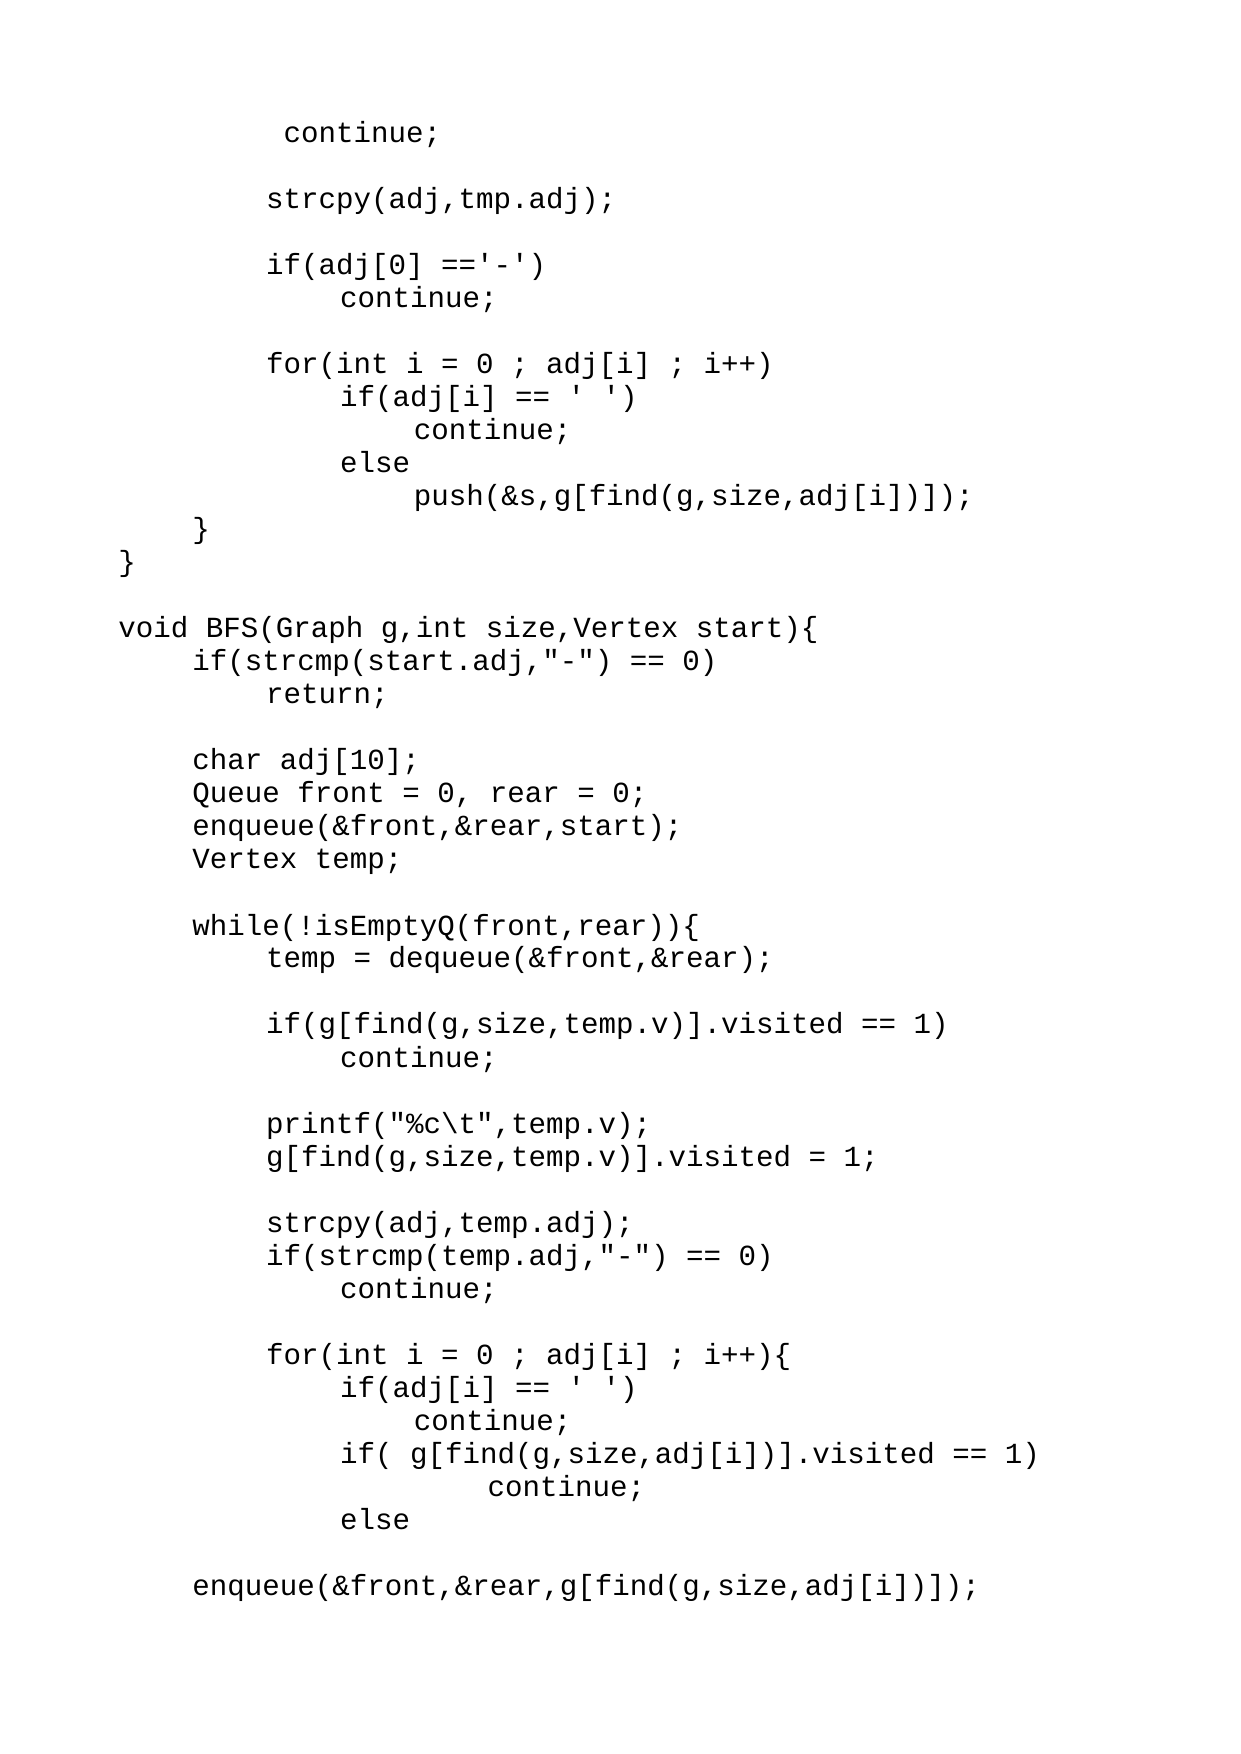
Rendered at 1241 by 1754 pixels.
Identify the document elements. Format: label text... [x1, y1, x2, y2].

text continue; [118, 118, 1122, 151]
text if(adj[0] =='-') [118, 250, 1122, 283]
text if( g[find(g,size,adj[i])].visited == 1) [118, 1439, 1122, 1472]
text if(g[find(g,size,temp.v)].visited == 1) [118, 1010, 1122, 1043]
text enqueue(&front,&rear,start); [118, 812, 1122, 844]
text else [118, 448, 1122, 481]
text strcpy(adj,tmp.adj); [118, 184, 1122, 217]
text char adj[10]; [118, 746, 1122, 778]
text push(&s,g[find(g,size,adj[i])]); [118, 481, 1122, 514]
text } [118, 514, 1122, 547]
text Queue front = 0, rear = 0; [118, 778, 1122, 812]
text void BFS(Graph g,int size,Vertex start){ [118, 613, 1122, 646]
text g[find(g,size,temp.v)].visited = 1; [118, 1142, 1122, 1175]
text printf("%c\t",temp.v); [118, 1109, 1122, 1142]
text while(!isEmptyQ(front,rear)){ [118, 911, 1122, 944]
text continue; [118, 1472, 1122, 1505]
text continue; [118, 415, 1122, 448]
text if(strcmp(start.adj,"-") == 0) [118, 646, 1122, 679]
text if(adj[i] == ' ') [118, 382, 1122, 415]
text continue; [118, 1043, 1122, 1076]
text strcpy(adj,temp.adj); [118, 1208, 1122, 1241]
text return; [118, 679, 1122, 712]
text enqueue(&front,&rear,g[find(g,size,adj[i])]); [118, 1538, 1122, 1604]
text for(int i = 0 ; adj[i] ; i++) [118, 349, 1122, 382]
text continue; [118, 1406, 1122, 1439]
text else [118, 1505, 1122, 1538]
text if(strcmp(temp.adj,"-") == 0) [118, 1241, 1122, 1274]
text continue; [118, 283, 1122, 316]
text continue; [118, 1274, 1122, 1307]
text temp = dequeue(&front,&rear); [118, 944, 1122, 977]
text Vertex temp; [118, 844, 1122, 878]
text } [118, 547, 1122, 580]
text for(int i = 0 ; adj[i] ; i++){ [118, 1340, 1122, 1373]
text if(adj[i] == ' ') [118, 1373, 1122, 1406]
